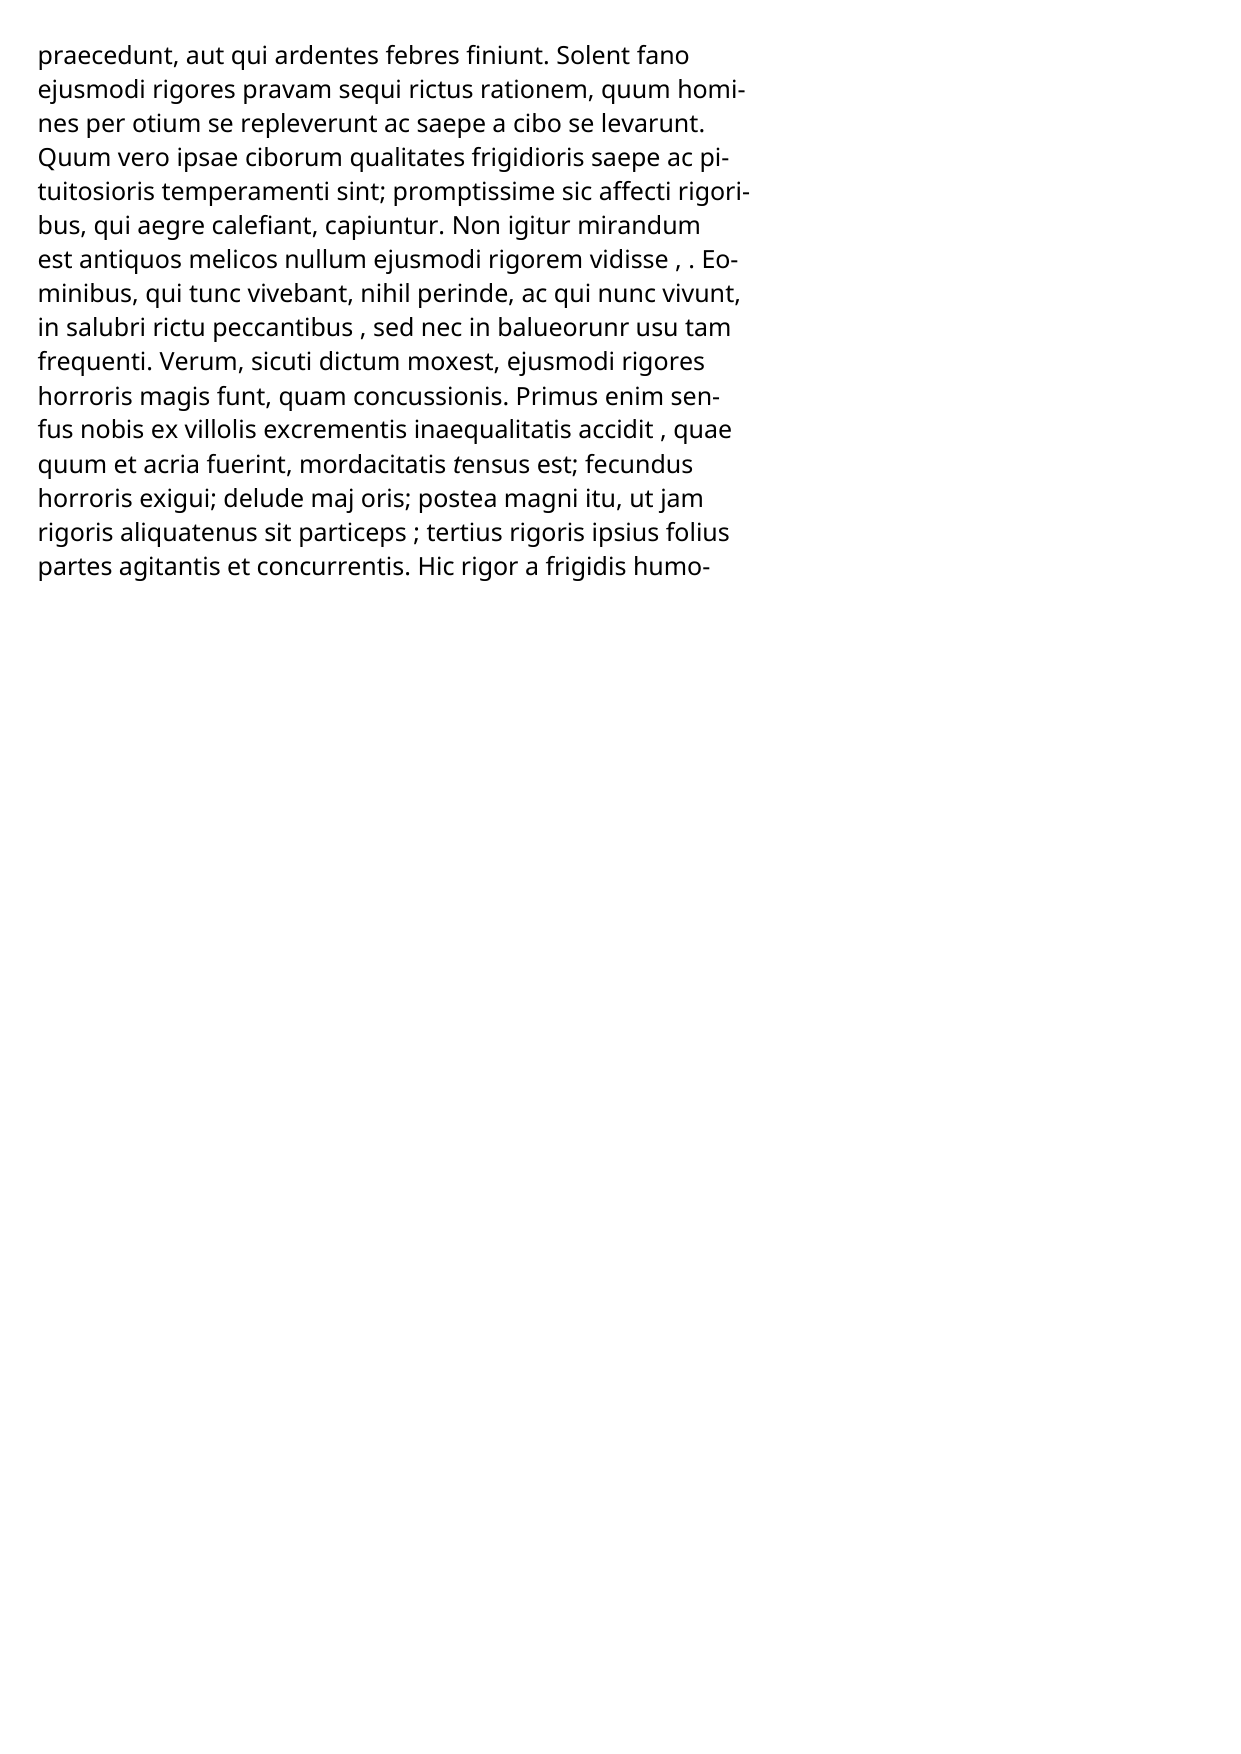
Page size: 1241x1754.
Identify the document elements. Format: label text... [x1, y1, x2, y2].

text praecedunt, aut qui ardentes febres finiunt. Solent fano ejusmodi rigores pravam sequi rictus rationem, quum homi- nes per otium se repleverunt ac saepe a cibo se levarunt. Quum vero ipsae ciborum qualitates frigidioris saepe ac pi- tuitosioris temperamenti sint; promptissime sic affecti rigori- bus, qui aegre calefiant, capiuntur. Non igitur mirandum est antiquos melicos nullum ejusmodi rigorem vidisse , . Eo- minibus, qui tunc vivebant, nihil perinde, ac qui nunc vivunt, in salubri rictu peccantibus , sed nec in balueorunr usu tam frequenti. Verum, sicuti dictum moxest, ejusmodi rigores horroris magis funt, quam concussionis. Primus enim sen- fus nobis ex villolis excrementis inaequalitatis accidit , quae quum et acria fuerint, mordacitatis tensus est; fecundus horroris exigui; delude maj oris; postea magni itu, ut jam rigoris aliquatenus sit particeps ; tertius rigoris ipsius folius partes agitantis et concurrentis. Hic rigor a frigidis humo- [37, 37, 1203, 582]
